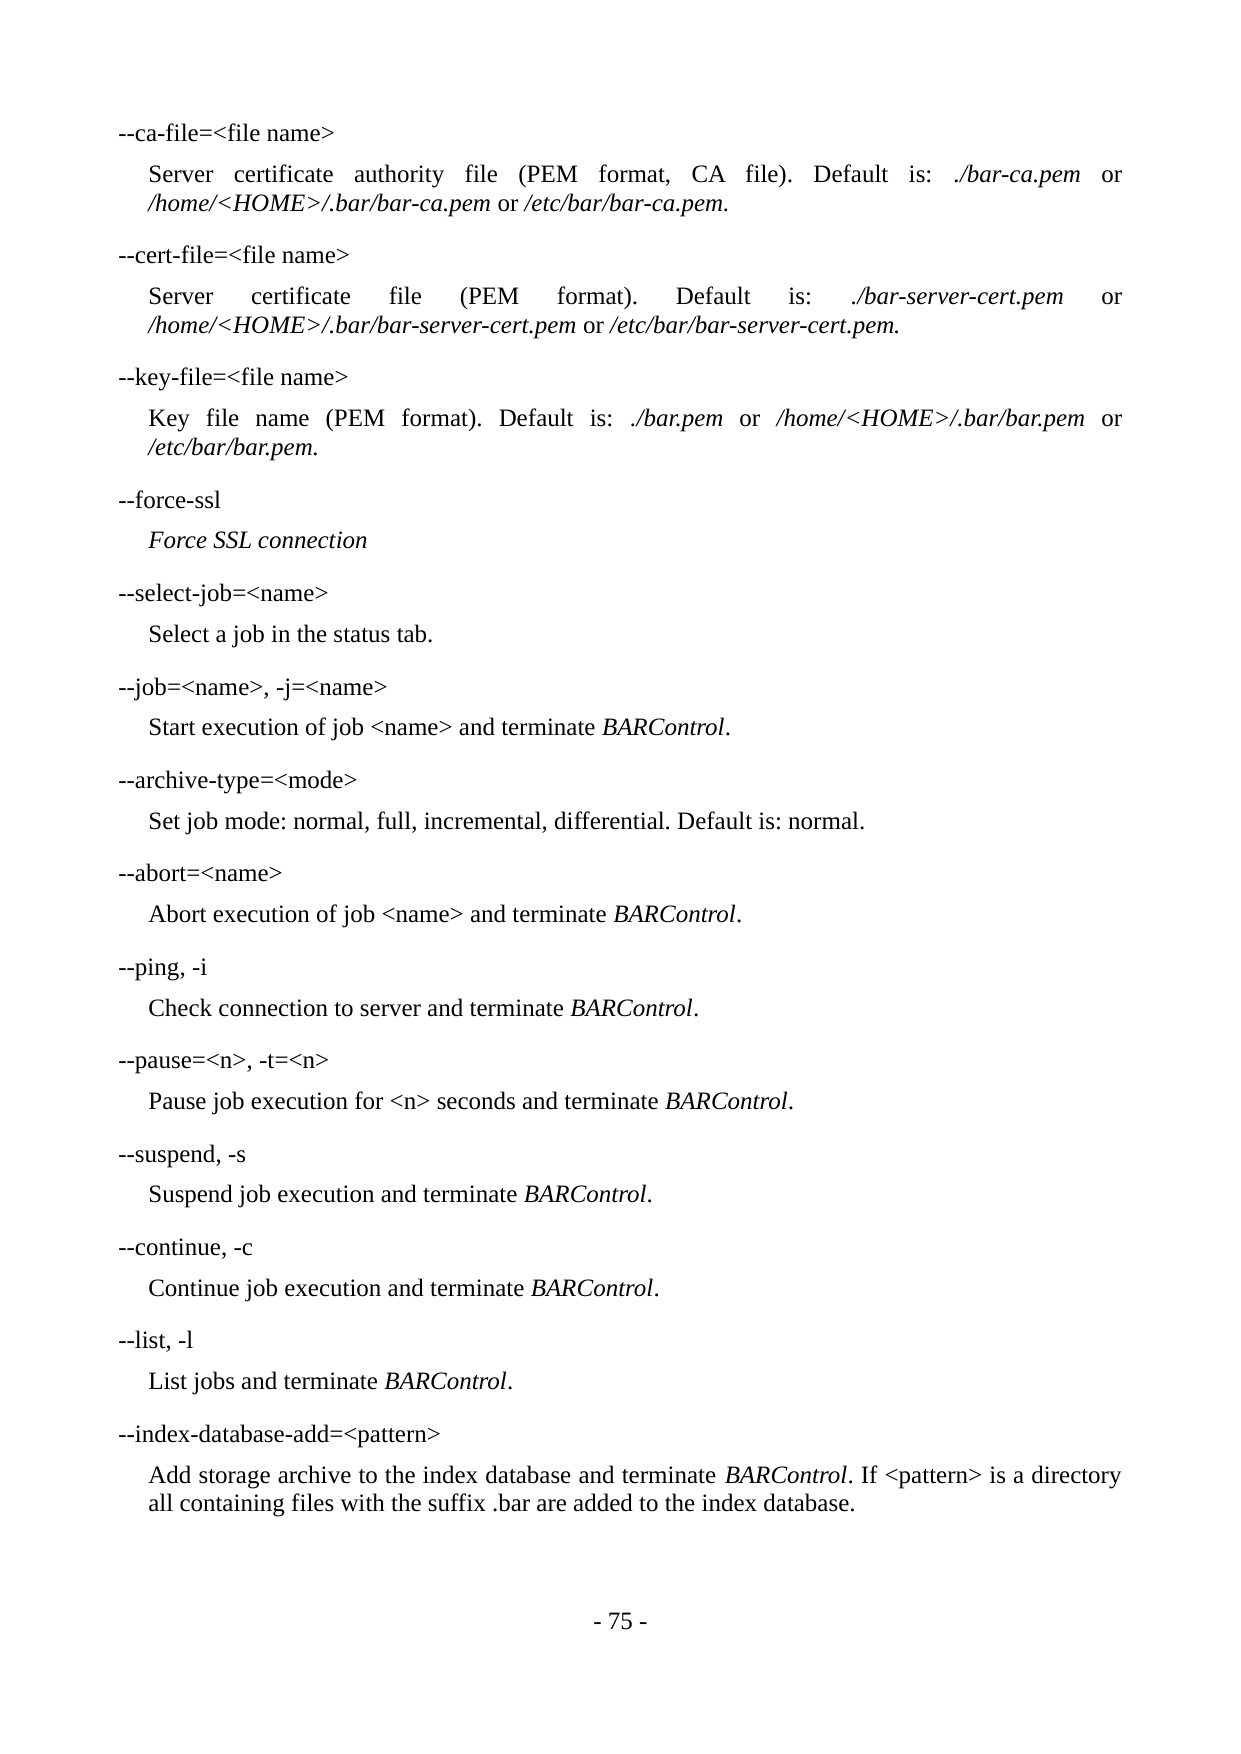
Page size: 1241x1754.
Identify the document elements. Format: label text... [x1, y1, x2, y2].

title --archive-type=<mode> [118, 765, 1122, 794]
title --select-job=<name> [118, 578, 1122, 607]
title --ping, -i [118, 952, 1122, 981]
text Pause job execution for <n> seconds and terminate BARControl. [148, 1086, 1122, 1115]
text Set job mode: normal, full, incremental, differential. Default is: normal. [148, 806, 1122, 834]
text Abort execution of job <name> and terminate BARControl. [148, 899, 1122, 928]
title --pause=<n>, -t=<n> [118, 1045, 1122, 1074]
text Server certificate file (PEM format). Default is: ./bar-server-cert.pem or /home/<HOME>/.bar/bar-server-cert.pem or /etc/bar/bar-server-cert.pem. [148, 281, 1122, 338]
text Suspend job execution and terminate BARControl. [148, 1179, 1122, 1208]
title --force-ssl [118, 485, 1122, 513]
title --cert-file=<file name> [118, 240, 1122, 269]
title --key-file=<file name> [118, 362, 1122, 391]
title --suspend, -s [118, 1139, 1122, 1167]
title --list, -l [118, 1326, 1122, 1354]
title --ca-file=<file name> [118, 118, 1122, 147]
text Continue job execution and terminate BARControl. [148, 1273, 1122, 1302]
text Select a job in the status tab. [148, 619, 1122, 648]
text List jobs and terminate BARControl. [148, 1366, 1122, 1395]
text Force SSL connection [148, 525, 1122, 554]
title --job=<name>, -j=<name> [118, 672, 1122, 700]
text Check connection to server and terminate BARControl. [148, 993, 1122, 1021]
title --abort=<name> [118, 858, 1122, 887]
text Add storage archive to the index database and terminate BARControl. If <pattern> is a directory all containing files with the suffix .bar are added to the index database. [148, 1460, 1122, 1517]
text Key file name (PEM format). Default is: ./bar.pem or /home/<HOME>/.bar/bar.pem or /etc/bar/bar.pem. [148, 403, 1122, 461]
title --index-database-add=<pattern> [118, 1419, 1122, 1448]
title --continue, -c [118, 1232, 1122, 1261]
text Start execution of job <name> and terminate BARControl. [148, 712, 1122, 741]
text Server certificate authority file (PEM format, CA file). Default is: ./bar-ca.pem or /home/<HOME>/.bar/bar-ca.pem or /etc/bar/bar-ca.pem. [148, 159, 1122, 216]
